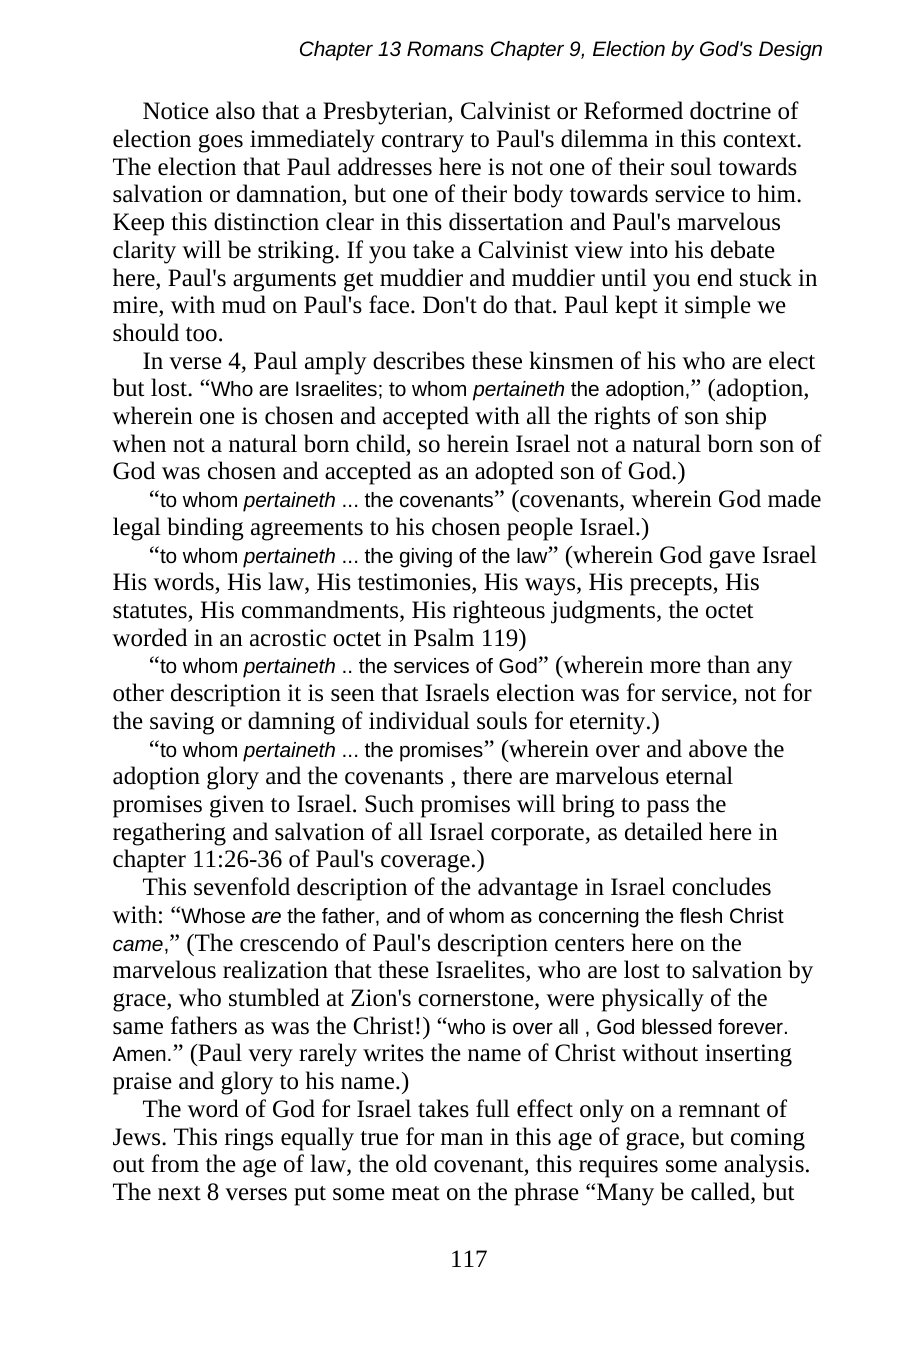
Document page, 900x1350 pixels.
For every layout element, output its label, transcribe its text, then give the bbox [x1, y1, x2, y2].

text “to whom pertaineth ... the covenants” (covenants, wherein God made legal binding agreements to his chosen people Israel.) [112, 485, 825, 541]
text “to whom pertaineth .. the services of God” (wherein more than any other description it is seen that Israels election was for service, not for the saving or damning of individual souls for eternity.) [112, 652, 825, 735]
text Notice also that a Presbyterian, Calvinist or Reformed doctrine of election goes immediately contrary to Paul's dilemma in this context. The election that Paul addresses here is not one of their soul towards salvation or damnation, but one of their body towards service to him. Keep this distinction clear in this dissertation and Paul's marvelous clarity will be striking. If you take a Calvinist view into his debate here, Paul's arguments get muddier and muddier until you end stuck in mire, with mud on Paul's face. Don't do that. Paul kept it simple we should too. [112, 97, 825, 347]
text In verse 4, Paul amply describes these kinsmen of his who are elect but lost. “Who are Israelites; to whom pertaineth the adoption,” (adoption, wherein one is chosen and accepted with all the rights of son ship when not a natural born child, so herein Israel not a natural born son of God was chosen and accepted as an adopted son of God.) [112, 347, 825, 485]
text The word of God for Israel takes full effect only on a remnant of Jews. This rings equally true for man in this age of grace, but coming out from the age of law, the old covenant, this requires some analysis. The next 8 verses put some meat on the phrase “Many be called, but [112, 1095, 825, 1206]
text This sevenfold description of the advantage in Israel concludes with: “Whose are the father, and of whom as concerning the flesh Christ came,” (The crescendo of Paul's description centers here on the marvelous realization that these Israelites, who are lost to salvation by grace, who stumbled at Zion's cornerstone, were physically of the same fathers as was the Christ!) “who is over all , God blessed forever. Amen.” (Paul very rarely writes the name of Christ without inserting praise and glory to his name.) [112, 873, 825, 1095]
text “to whom pertaineth ... the giving of the law” (wherein God gave Israel His words, His law, His testimonies, His ways, His precepts, His statutes, His commandments, His righteous judgments, the octet worded in an acrostic octet in Psalm 119) [112, 541, 825, 652]
text “to whom pertaineth ... the promises” (wherein over and above the adoption glory and the covenants , there are marvelous eternal promises given to Israel. Such promises will bring to pass the regathering and salvation of all Israel corporate, as detailed here in chapter 11:26-36 of Paul's coverage.) [112, 735, 825, 873]
